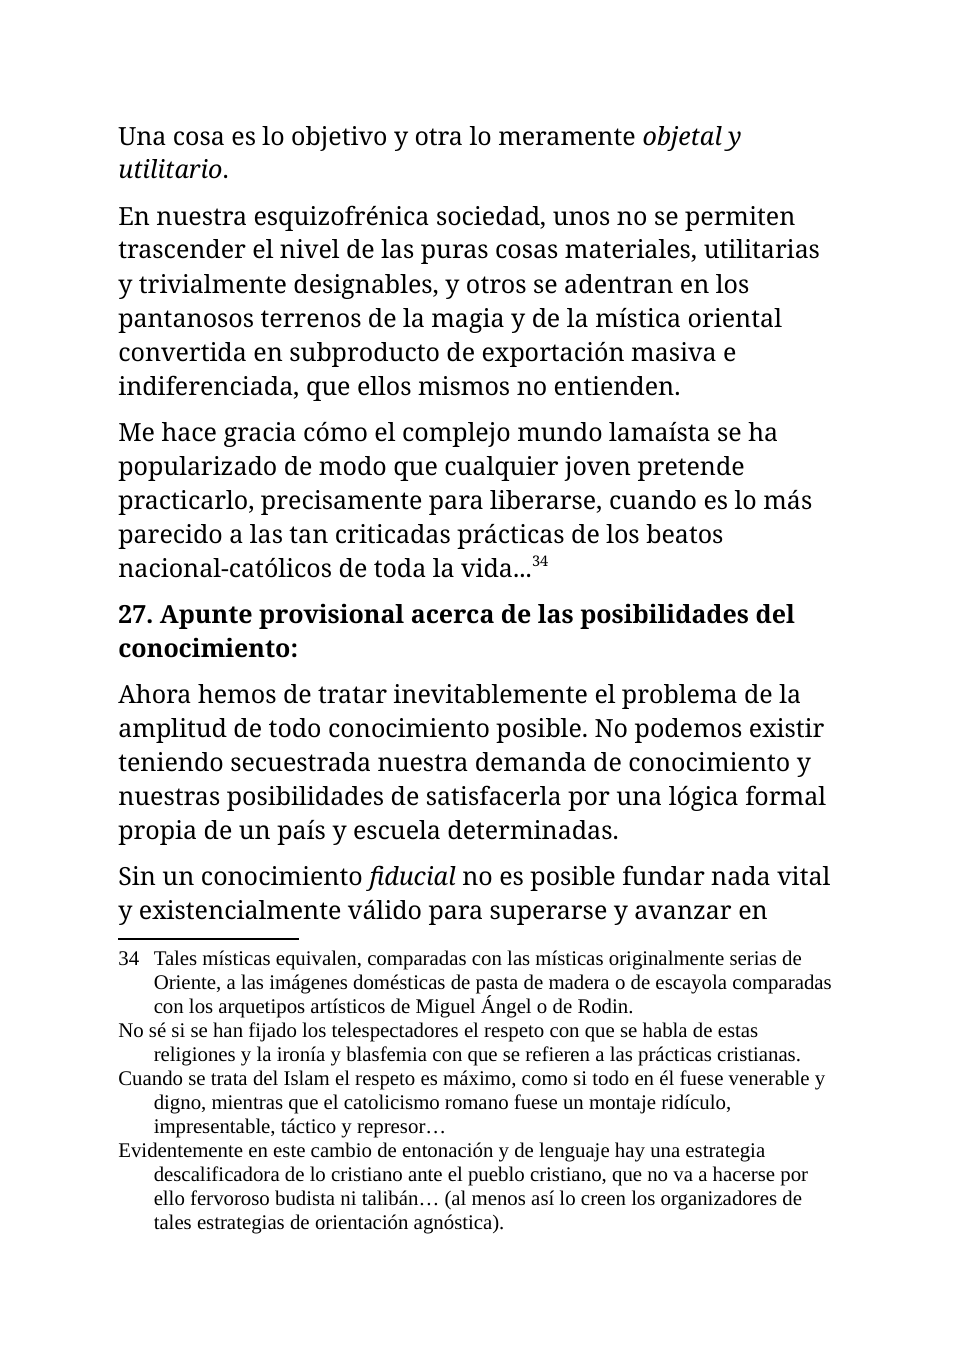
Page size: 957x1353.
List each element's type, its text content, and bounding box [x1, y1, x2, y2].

text Sin un conocimiento fiducial no es posible fundar nada vital y existencialmente válido para superarse y avanzar en [118, 859, 838, 927]
text Me hace gracia cómo el complejo mundo lamaísta se ha popularizado de modo que cualquier joven pretende practicarlo, precisamente para liberarse, cuando es lo más parecido a las tan criticadas prácticas de los beatos nacional-católicos de toda la vida... [118, 414, 838, 585]
text En nuestra esquizofrénica sociedad, unos no se permiten trascender el nivel de las puras cosas materiales, utilitarias y trivialmente designables, y otros se adentran en los pantanosos terrenos de la magia y de la mística oriental convertida en subproducto de exportación masiva e indiferenciada, que ellos mismos no entienden. [118, 198, 838, 402]
text Ahora hemos de tratar inevitablemente el problema de la amplitud de todo conocimiento posible. No podemos existir teniendo secuestrada nuestra demanda de conocimiento y nuestras posibilidades de satisfacerla por una lógica formal propia de un país y escuela determinadas. [118, 677, 838, 847]
text Cuando se trata del Islam el respeto es máximo, como si todo en él fuese venerable y digno, mientras que el catolicismo romano fuese un montaje ridículo, impresentable, táctico y represor… [118, 1066, 838, 1138]
text 27. Apunte provisional acerca de las posibilidades del conocimiento: [118, 597, 838, 665]
text Tales místicas equivalen, comparadas con las místicas originalmente serias de Oriente, a las imágenes domésticas de pasta de madera o de escayola comparadas con los arquetipos artísticos de Miguel Ángel o de Rodin. [118, 946, 838, 1018]
text Una cosa es lo objetivo y otra lo meramente objetal y utilitario. [118, 118, 838, 186]
text No sé si se han fijado los telespectadores el respeto con que se habla de estas religiones y la ironía y blasfemia con que se refieren a las prácticas cristianas. [118, 1018, 838, 1066]
text Evidentemente en este cambio de entonación y de lenguaje hay una estrategia descalificadora de lo cristiano ante el pueblo cristiano, que no va a hacerse por ello fervoroso budista ni talibán… (al menos así lo creen los organizadores de tales estrategias de orientación agnóstica). [118, 1138, 838, 1234]
